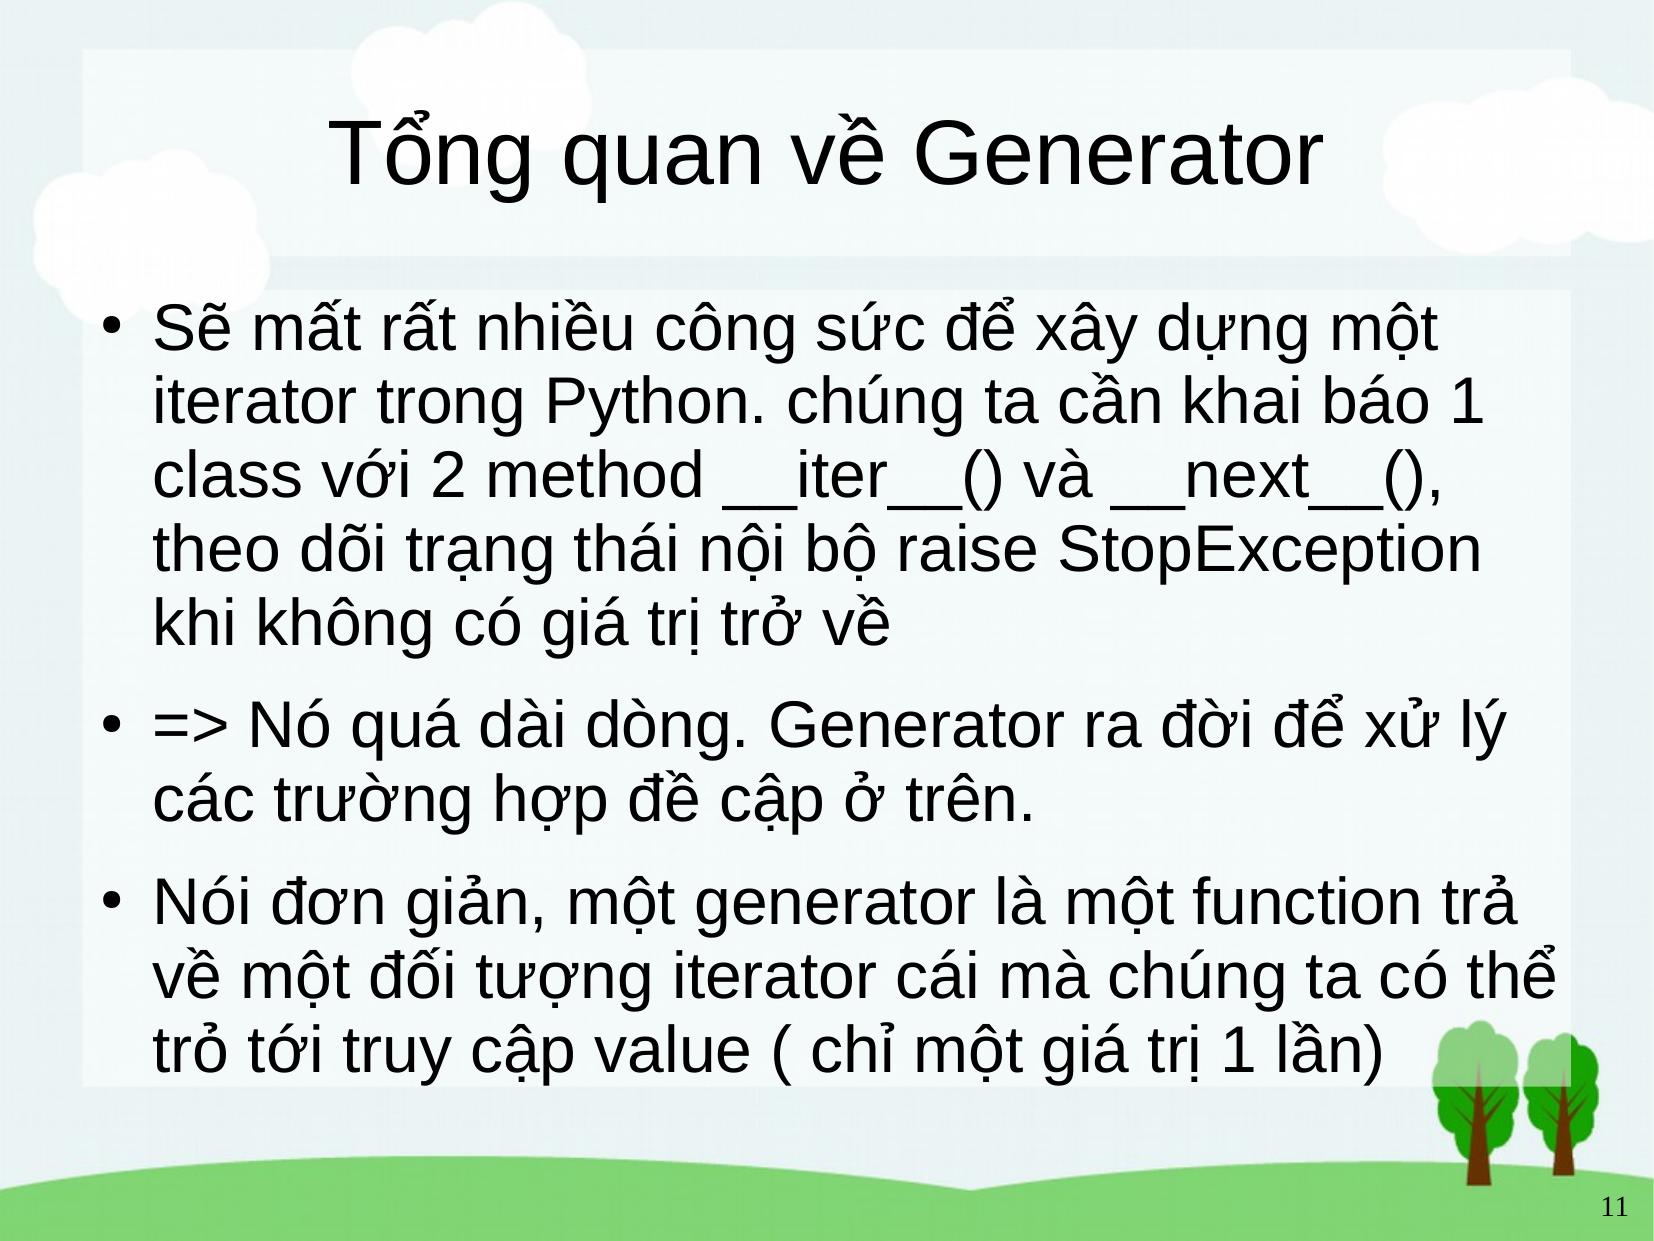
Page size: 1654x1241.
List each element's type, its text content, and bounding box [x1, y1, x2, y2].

title Tổng quan về Generator [82, 49, 1571, 257]
list Sẽ mất rất nhiều công sức để xây dựng một iterator trong Python. chúng ta cần khai báo 1 class với 2 method __iter__() và __next__(), theo dõi trạng thái nội bộ raise StopException khi không có giá trị trở về => Nó quá dài dòng. Generator ra đời để xử lý các trường hợp đề cập ở trên. Nói đơn giản, một generator là một function trả về một đối tượng iterator cái mà chúng ta có thể trỏ tới truy cập value ( chỉ một giá trị 1 lần) [82, 290, 1571, 1087]
picture [0, 0, 1654, 1241]
